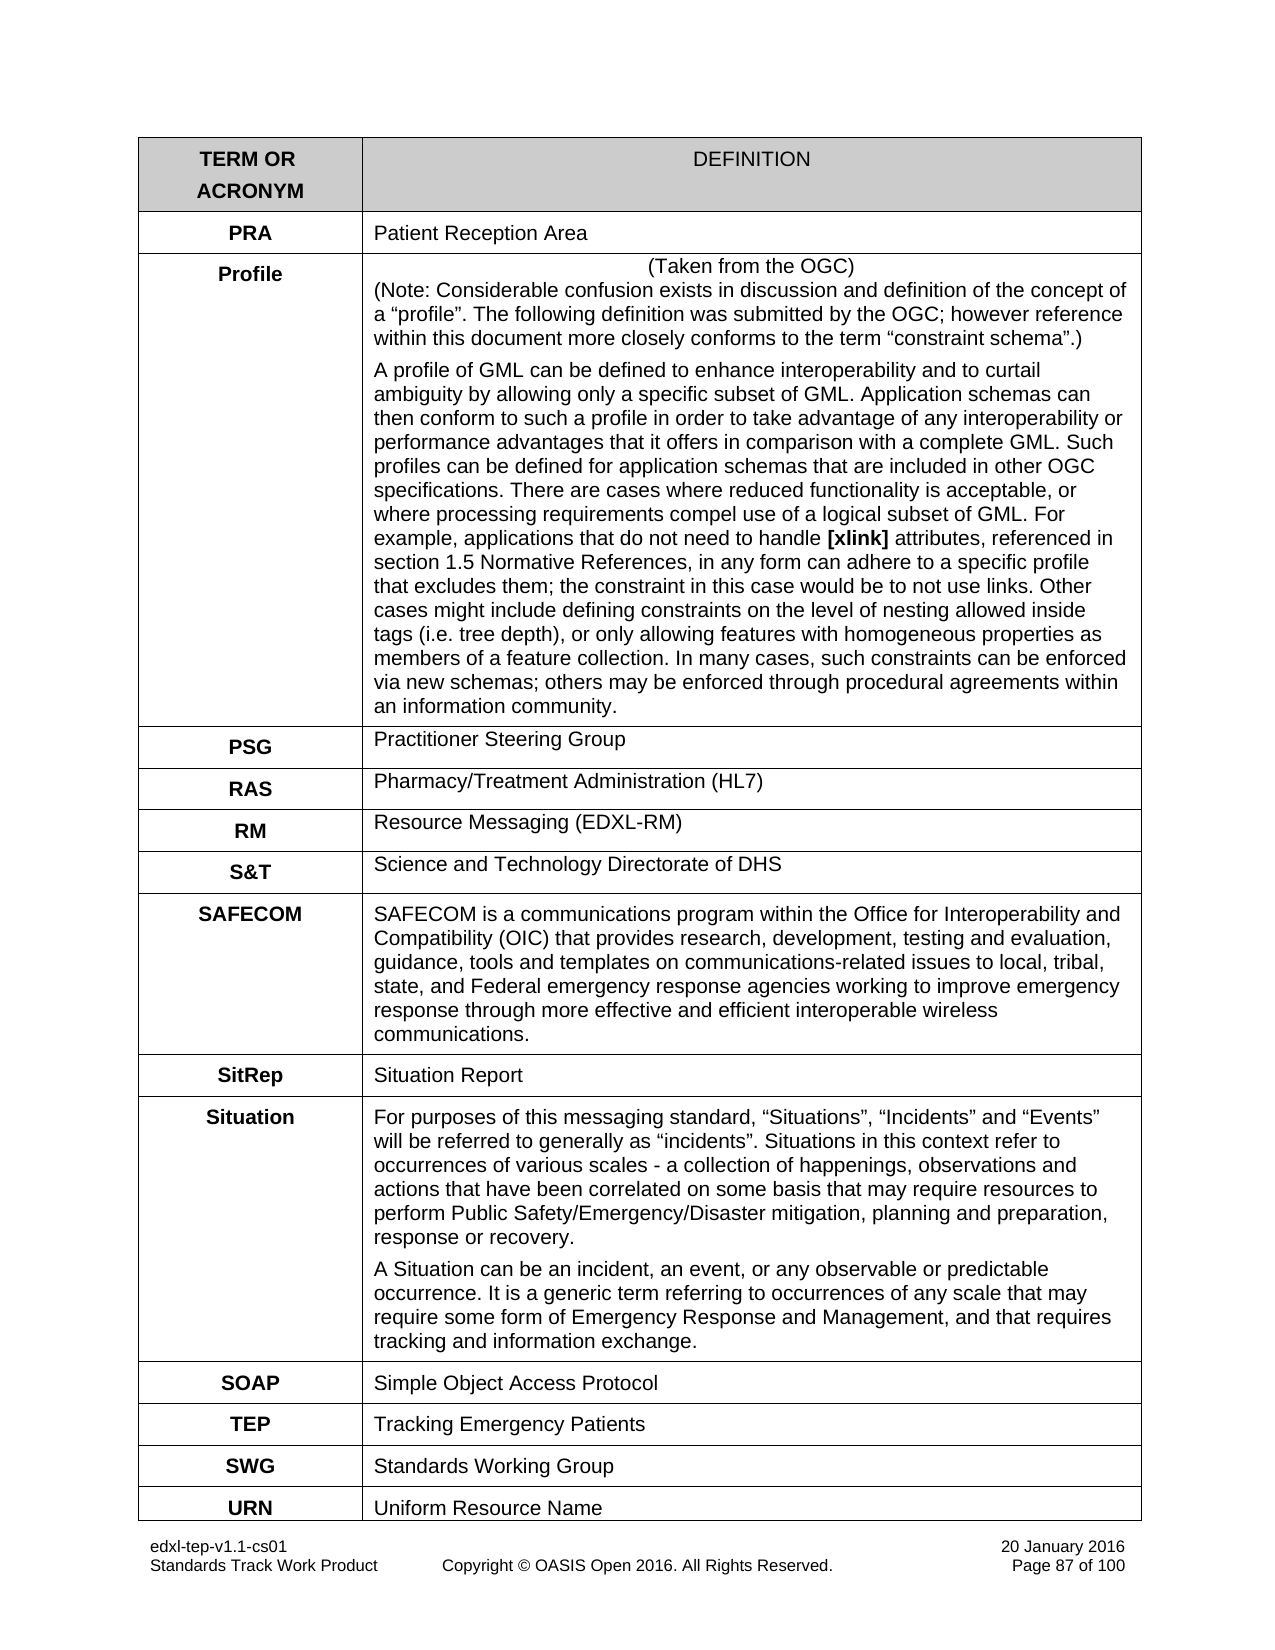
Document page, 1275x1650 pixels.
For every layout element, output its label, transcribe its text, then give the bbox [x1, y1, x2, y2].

table_cell URN [139, 1487, 362, 1519]
table_cell TEP [139, 1404, 362, 1444]
table_cell Science and Technology Directorate of DHS [363, 852, 1141, 892]
table_cell Standards Working Group [363, 1446, 1141, 1486]
table_cell PRA [139, 212, 362, 253]
table_cell Resource Messaging (EDXL-RM) [363, 810, 1141, 851]
table_cell Situation Report [363, 1055, 1141, 1096]
table_cell Simple Object Access Protocol [363, 1362, 1141, 1403]
table_cell RAS [139, 769, 362, 809]
table_cell Profile [139, 254, 362, 726]
table_cell SAFECOM [139, 894, 362, 1054]
table_cell Tracking Emergency Patients [363, 1404, 1141, 1444]
table_cell Uniform Resource Name [363, 1487, 1141, 1519]
table_cell SOAP [139, 1362, 362, 1403]
table_cell Pharmacy/Treatment Administration (HL7) [363, 769, 1141, 809]
table_cell RM [139, 810, 362, 851]
table_header DEFINITION [363, 138, 1141, 211]
table_cell Situation [139, 1097, 362, 1361]
table_cell Patient Reception Area [363, 212, 1141, 253]
table_header TERM OR ACRONYM [139, 138, 362, 211]
table_cell SWG [139, 1446, 362, 1486]
table_cell Practitioner Steering Group [363, 727, 1141, 767]
table_cell SitRep [139, 1055, 362, 1096]
table_cell For purposes of this messaging standard, “Situations”, “Incidents” and “Events” will be referred to generally as “incidents”. Situations in this context refer to occurrences of various scales - a collection of happenings, observations and actions that have been correlated on some basis that may require resources to perform Public Safety/Emergency/Disaster mitigation, planning and preparation, response or recovery. A Situation can be an incident, an event, or any observable or predictable occurrence. It is a generic term referring to occurrences of any scale that may require some form of Emergency Response and Management, and that requires tracking and information exchange. [363, 1097, 1141, 1361]
table_cell SAFECOM is a communications program within the Office for Interoperability and Compatibility (OIC) that provides research, development, testing and evaluation, guidance, tools and templates on communications-related issues to local, tribal, state, and Federal emergency response agencies working to improve emergency response through more effective and efficient interoperable wireless communications. [363, 894, 1141, 1054]
table_cell (Taken from the OGC) (Note: Considerable confusion exists in discussion and definition of the concept of a “profile”. The following definition was submitted by the OGC; however reference within this document more closely conforms to the term “constraint schema”.) A profile of GML can be defined to enhance interoperability and to curtail ambiguity by allowing only a specific subset of GML. Application schemas can then conform to such a profile in order to take advantage of any interoperability or performance advantages that it offers in comparison with a complete GML. Such profiles can be defined for application schemas that are included in other OGC specifications. There are cases where reduced functionality is acceptable, or where processing requirements compel use of a logical subset of GML. For example, applications that do not need to handle [xlink] attributes, referenced in section 1.5 Normative References, in any form can adhere to a specific profile that excludes them; the constraint in this case would be to not use links. Other cases might include defining constraints on the level of nesting allowed inside tags (i.e. tree depth), or only allowing features with homogeneous properties as members of a feature collection. In many cases, such constraints can be enforced via new schemas; others may be enforced through procedural agreements within an information community. [363, 254, 1141, 726]
table_cell S&T [139, 852, 362, 892]
table_cell PSG [139, 727, 362, 767]
